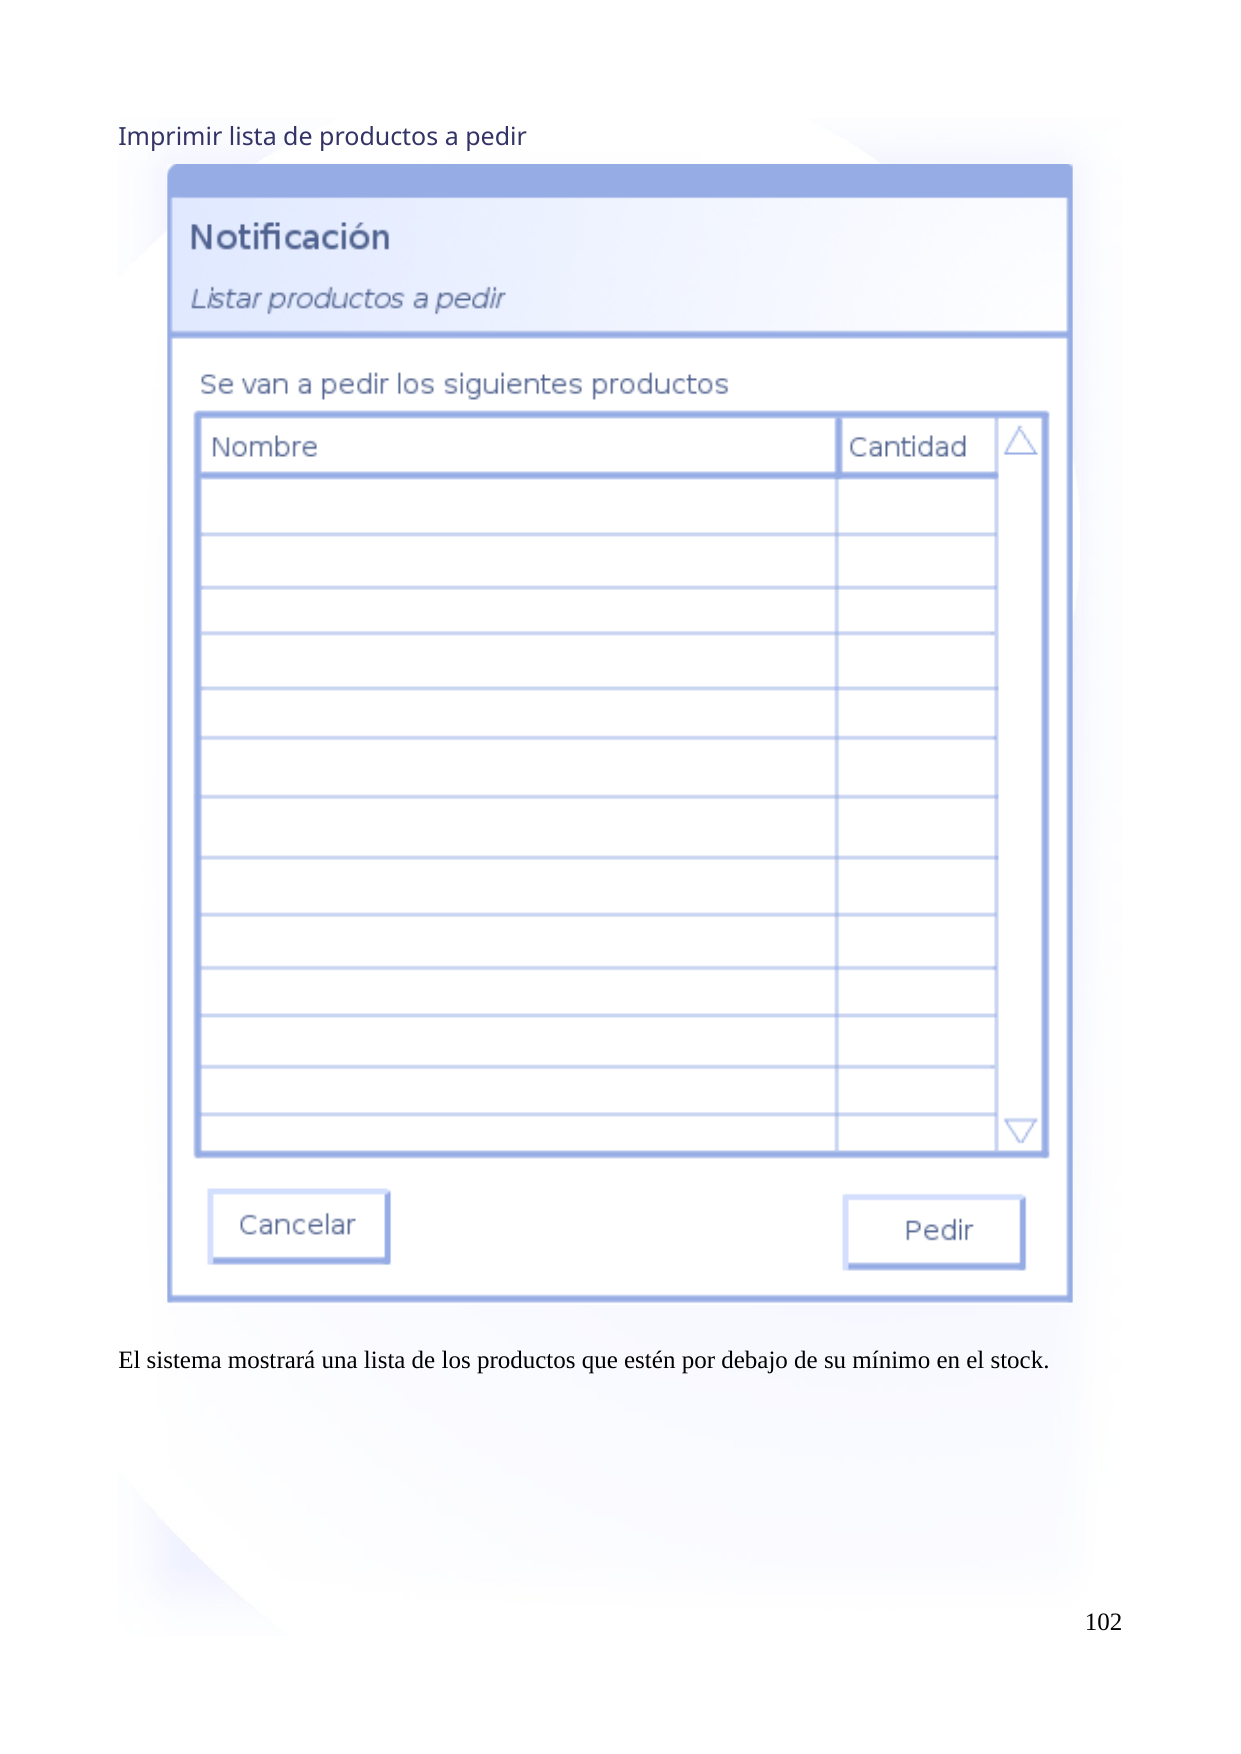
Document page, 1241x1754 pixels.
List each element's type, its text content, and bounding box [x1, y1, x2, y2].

picture [118, 1374, 1122, 1636]
picture [118, 152, 1122, 1345]
subtitle Imprimir lista de productos a pedir [118, 118, 1122, 152]
text El sistema mostrará una lista de los productos que estén por debajo de su mínimo en el stock. [118, 1345, 1122, 1374]
